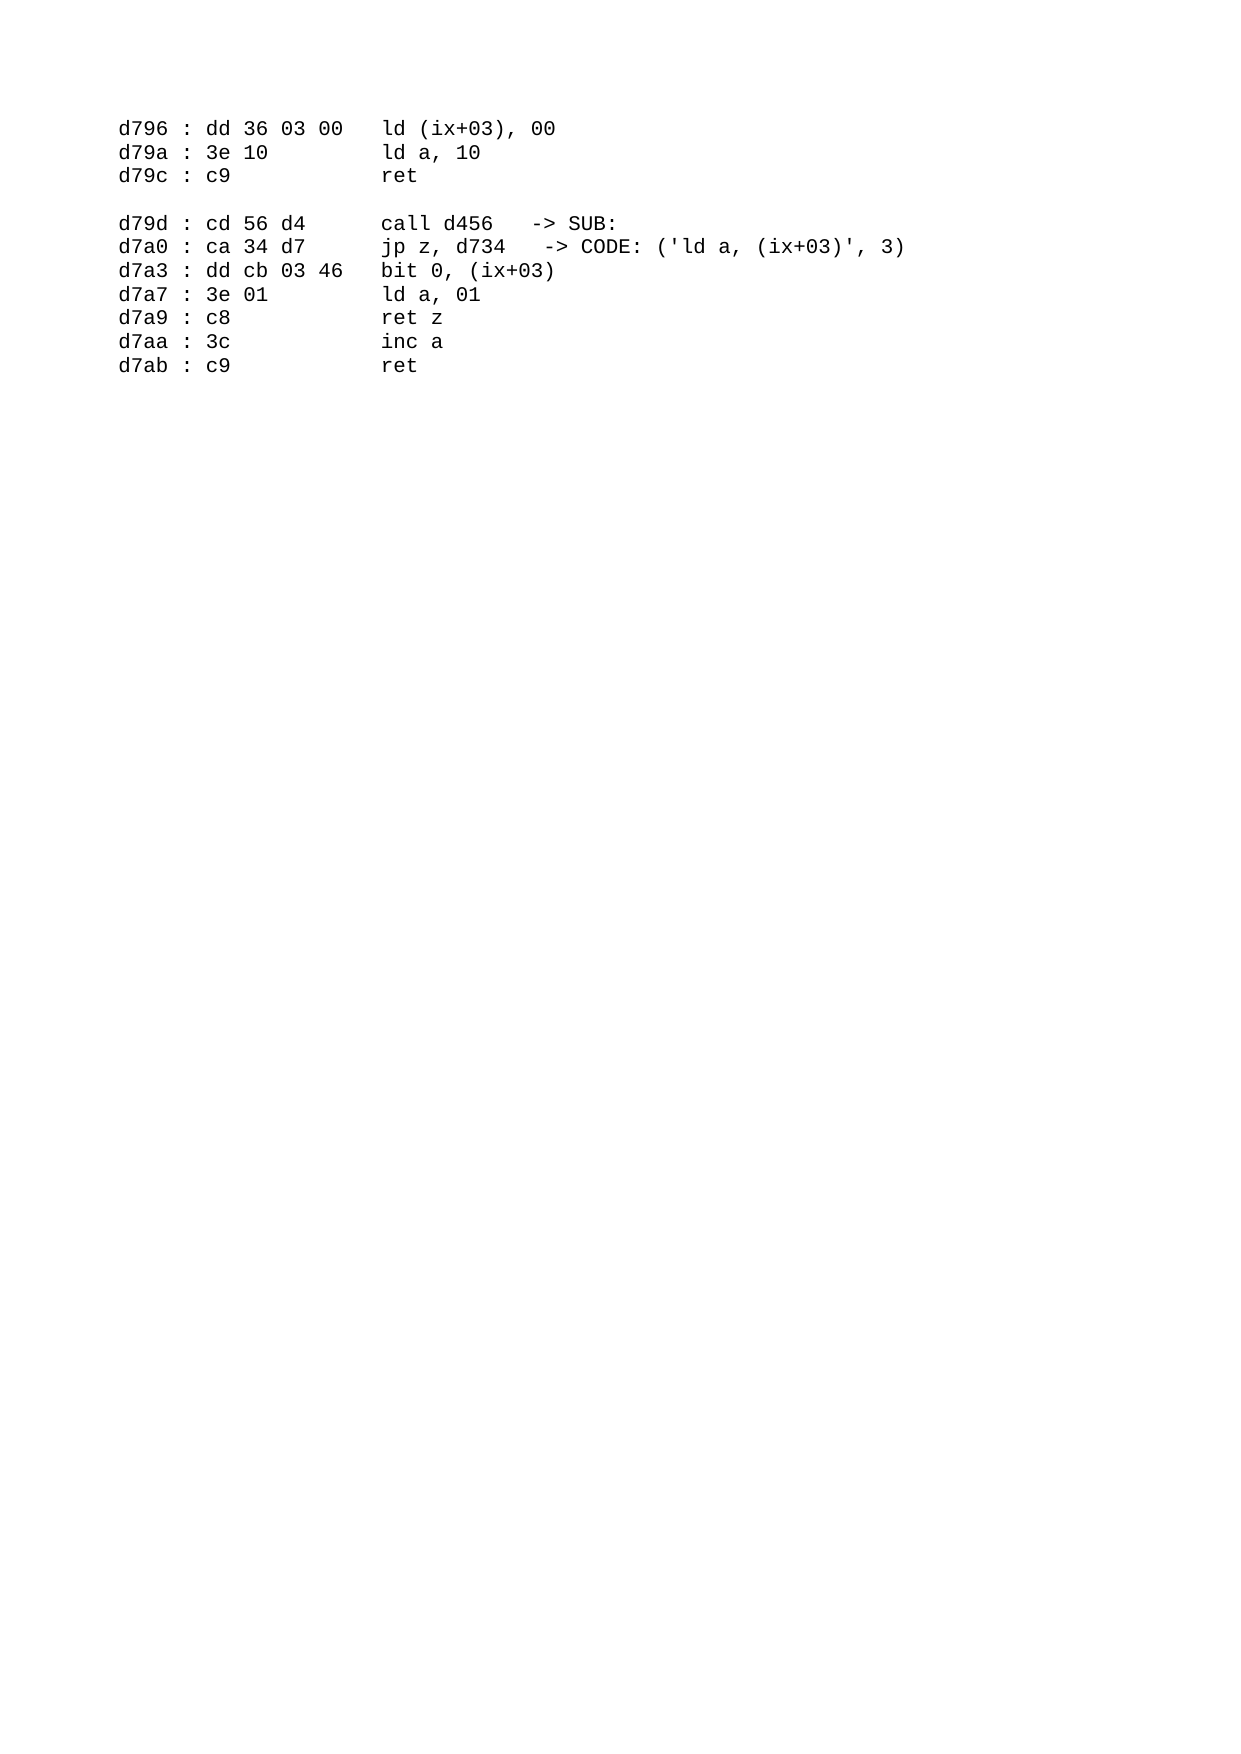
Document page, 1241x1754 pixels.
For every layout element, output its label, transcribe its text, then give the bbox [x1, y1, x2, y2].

text d7ab : c9 ret [118, 354, 1122, 378]
text d79c : c9 ret [118, 165, 1122, 189]
text d796 : dd 36 03 00 ld (ix+03), 00 [118, 118, 1122, 142]
text d7a7 : 3e 01 ld a, 01 [118, 284, 1122, 307]
text d7a3 : dd cb 03 46 bit 0, (ix+03) [118, 260, 1122, 284]
text d79a : 3e 10 ld a, 10 [118, 142, 1122, 165]
text d79d : cd 56 d4 call d456 -> SUB: [118, 213, 1122, 236]
text d7a9 : c8 ret z [118, 307, 1122, 331]
text d7aa : 3c inc a [118, 331, 1122, 354]
text d7a0 : ca 34 d7 jp z, d734 -> CODE: ('ld a, (ix+03)', 3) [118, 236, 1122, 260]
